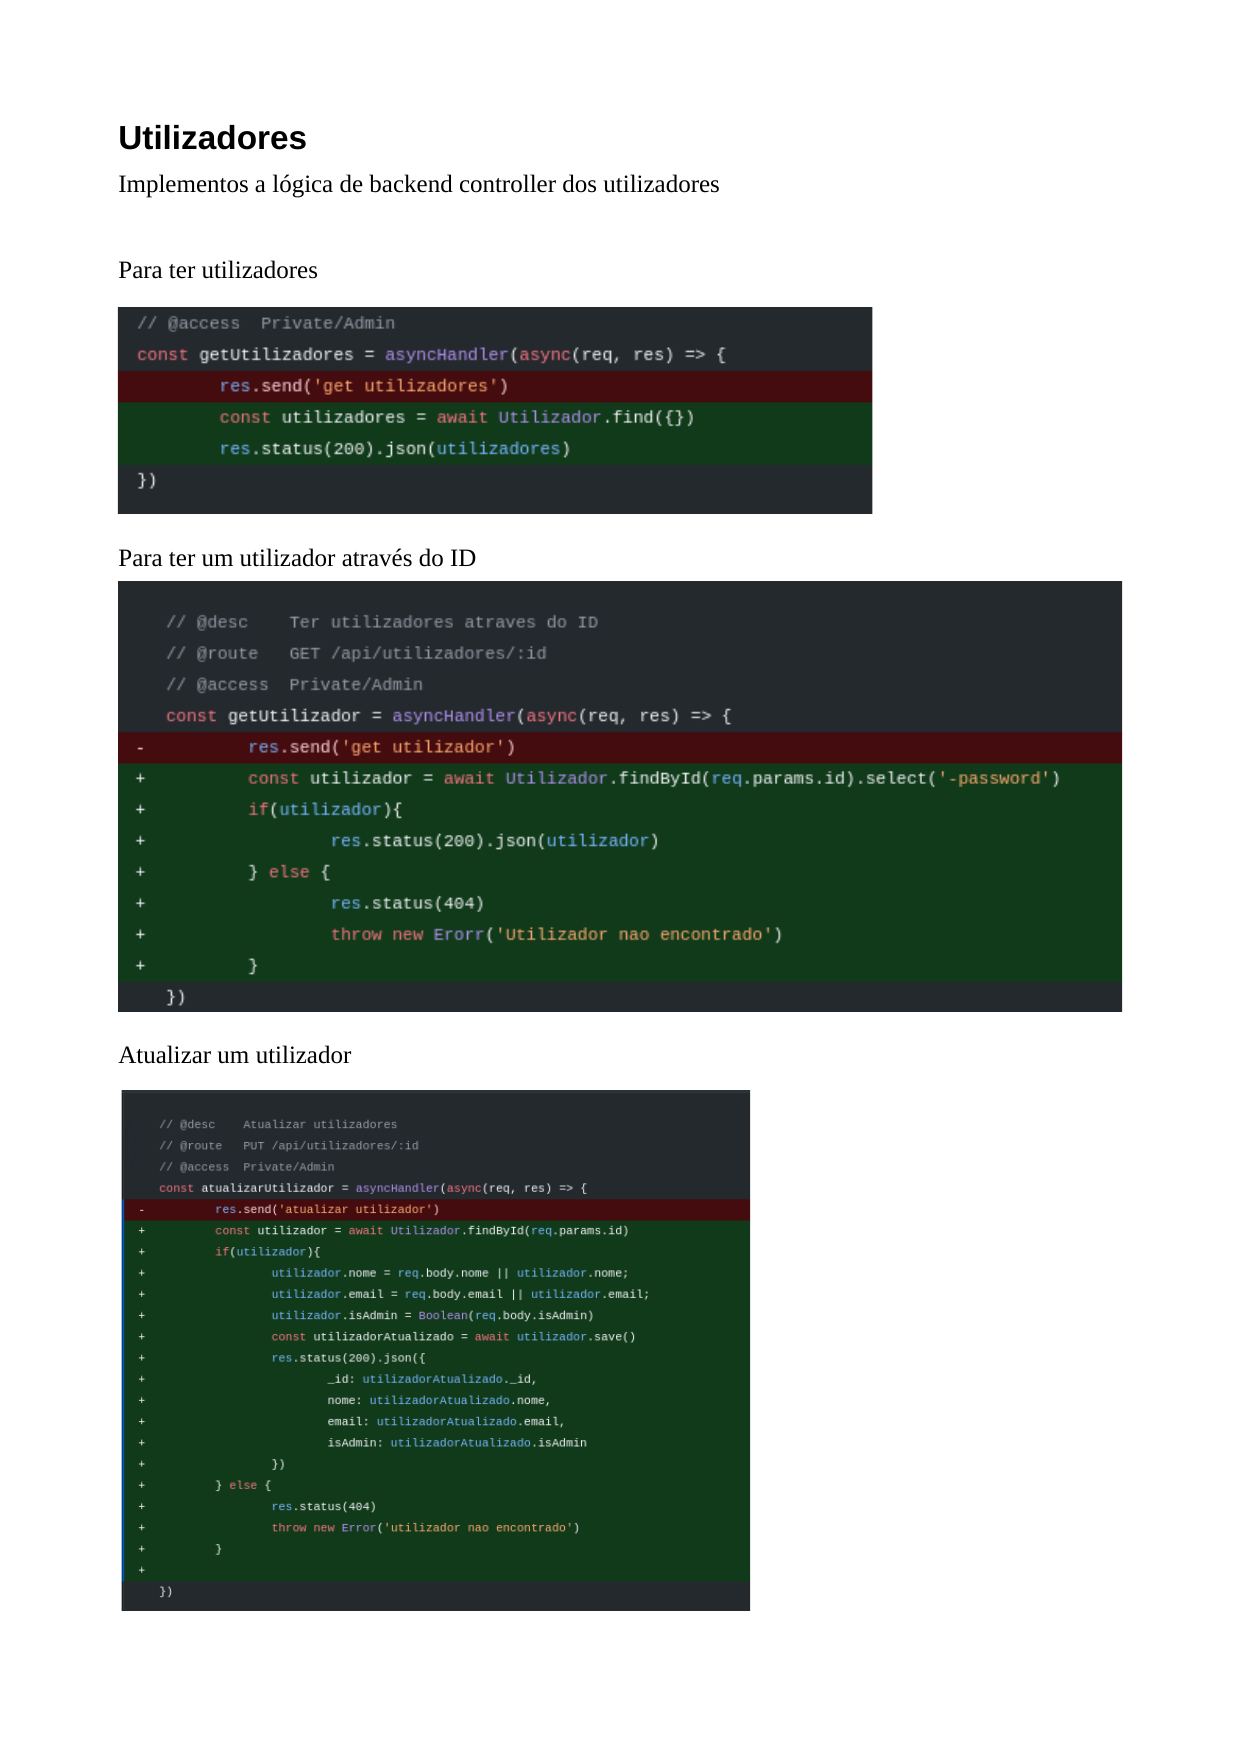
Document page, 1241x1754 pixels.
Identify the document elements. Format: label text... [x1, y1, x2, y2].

picture [121, 1090, 751, 1611]
subtitle Utilizadores [118, 118, 1122, 157]
text Implementos a lógica de backend controller dos utilizadores [118, 169, 1122, 198]
picture [117, 307, 873, 514]
text Atualizar um utilizador [118, 1040, 1122, 1069]
picture [118, 581, 1123, 1012]
text Para ter utilizadores [118, 255, 1122, 284]
text Para ter um utilizador através do ID [118, 543, 1122, 572]
